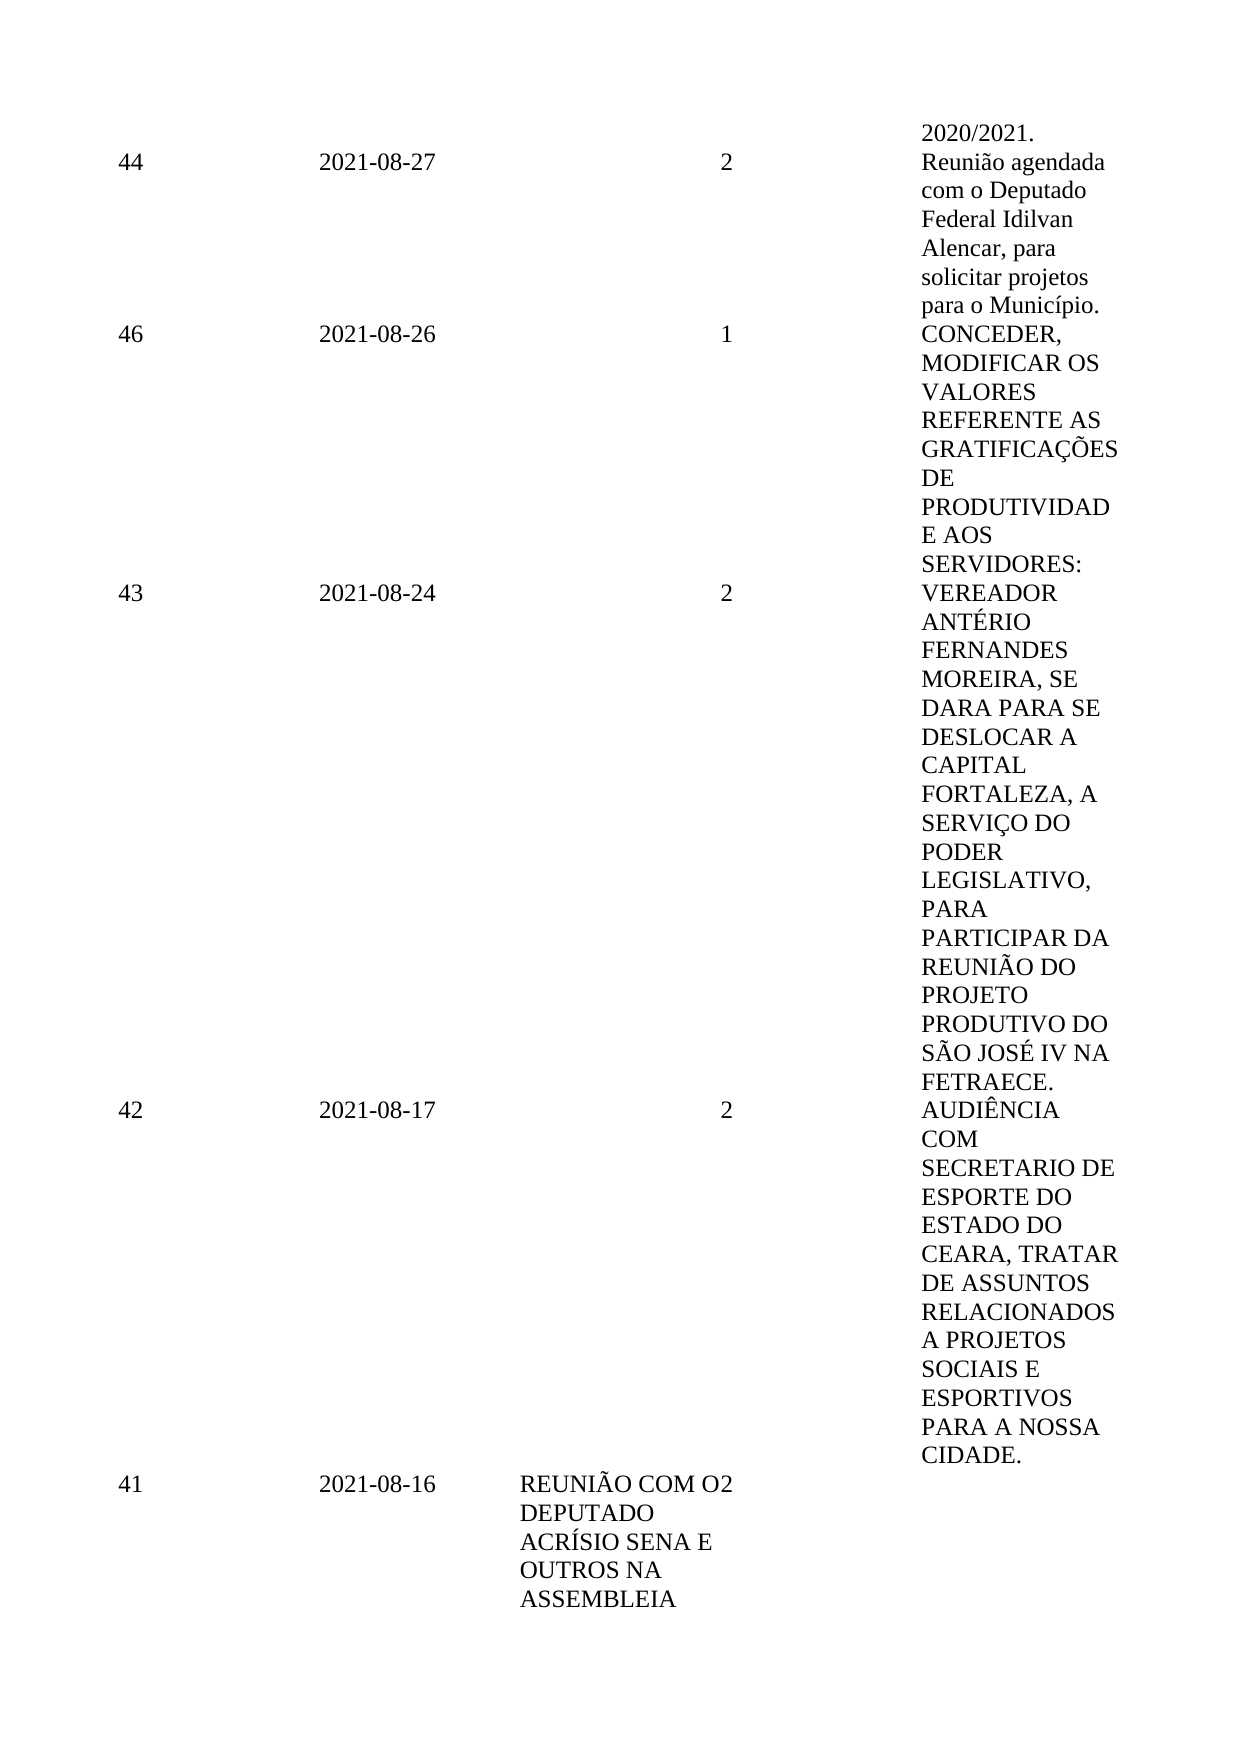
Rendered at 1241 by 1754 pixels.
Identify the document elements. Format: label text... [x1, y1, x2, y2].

table_cell 44 [118, 147, 319, 319]
table_cell AUDIÊNCIA COM SECRETARIO DE ESPORTE DO ESTADO DO CEARA, TRATAR DE ASSUNTOS RELACIONADOS A PROJETOS SOCIAIS E ESPORTIVOS PARA A NOSSA CIDADE. [921, 1096, 1122, 1469]
table_cell [520, 319, 720, 578]
table_cell 2021-08-26 [319, 319, 519, 578]
table_cell 2020/2021. [921, 118, 1122, 147]
table_cell [319, 118, 519, 147]
table_cell 46 [118, 319, 319, 578]
table_cell [921, 1469, 1122, 1613]
table_cell 2021-08-24 [319, 578, 519, 1096]
table_cell [520, 1096, 720, 1469]
table_cell REUNIÃO COM O DEPUTADO ACRÍSIO SENA E OUTROS NA ASSEMBLEIA [520, 1469, 720, 1613]
table_cell 43 [118, 578, 319, 1096]
table_cell 2021-08-27 [319, 147, 519, 319]
table_cell [520, 147, 720, 319]
table_cell VEREADOR ANTÉRIO FERNANDES MOREIRA, SE DARA PARA SE DESLOCAR A CAPITAL FORTALEZA, A SERVIÇO DO PODER LEGISLATIVO, PARA PARTICIPAR DA REUNIÃO DO PROJETO PRODUTIVO DO SÃO JOSÉ IV NA FETRAECE. [921, 578, 1122, 1096]
table_cell 41 [118, 1469, 319, 1613]
table_cell 2021-08-17 [319, 1096, 519, 1469]
table_cell Reunião agendada com o Deputado Federal Idilvan Alencar, para solicitar projetos para o Município. [921, 147, 1122, 319]
table_cell 2 [720, 1469, 921, 1613]
table_cell [520, 578, 720, 1096]
table_cell 2 [720, 147, 921, 319]
table_cell [520, 118, 720, 147]
table_cell 2 [720, 1096, 921, 1469]
table_cell 2 [720, 578, 921, 1096]
table_cell CONCEDER, MODIFICAR OS VALORES REFERENTE AS GRATIFICAÇÕES DE PRODUTIVIDADE AOS SERVIDORES: [921, 319, 1122, 578]
table_cell 42 [118, 1096, 319, 1469]
table_cell [118, 118, 319, 147]
table_cell 2021-08-16 [319, 1469, 519, 1613]
table_cell 1 [720, 319, 921, 578]
table_cell [720, 118, 921, 147]
